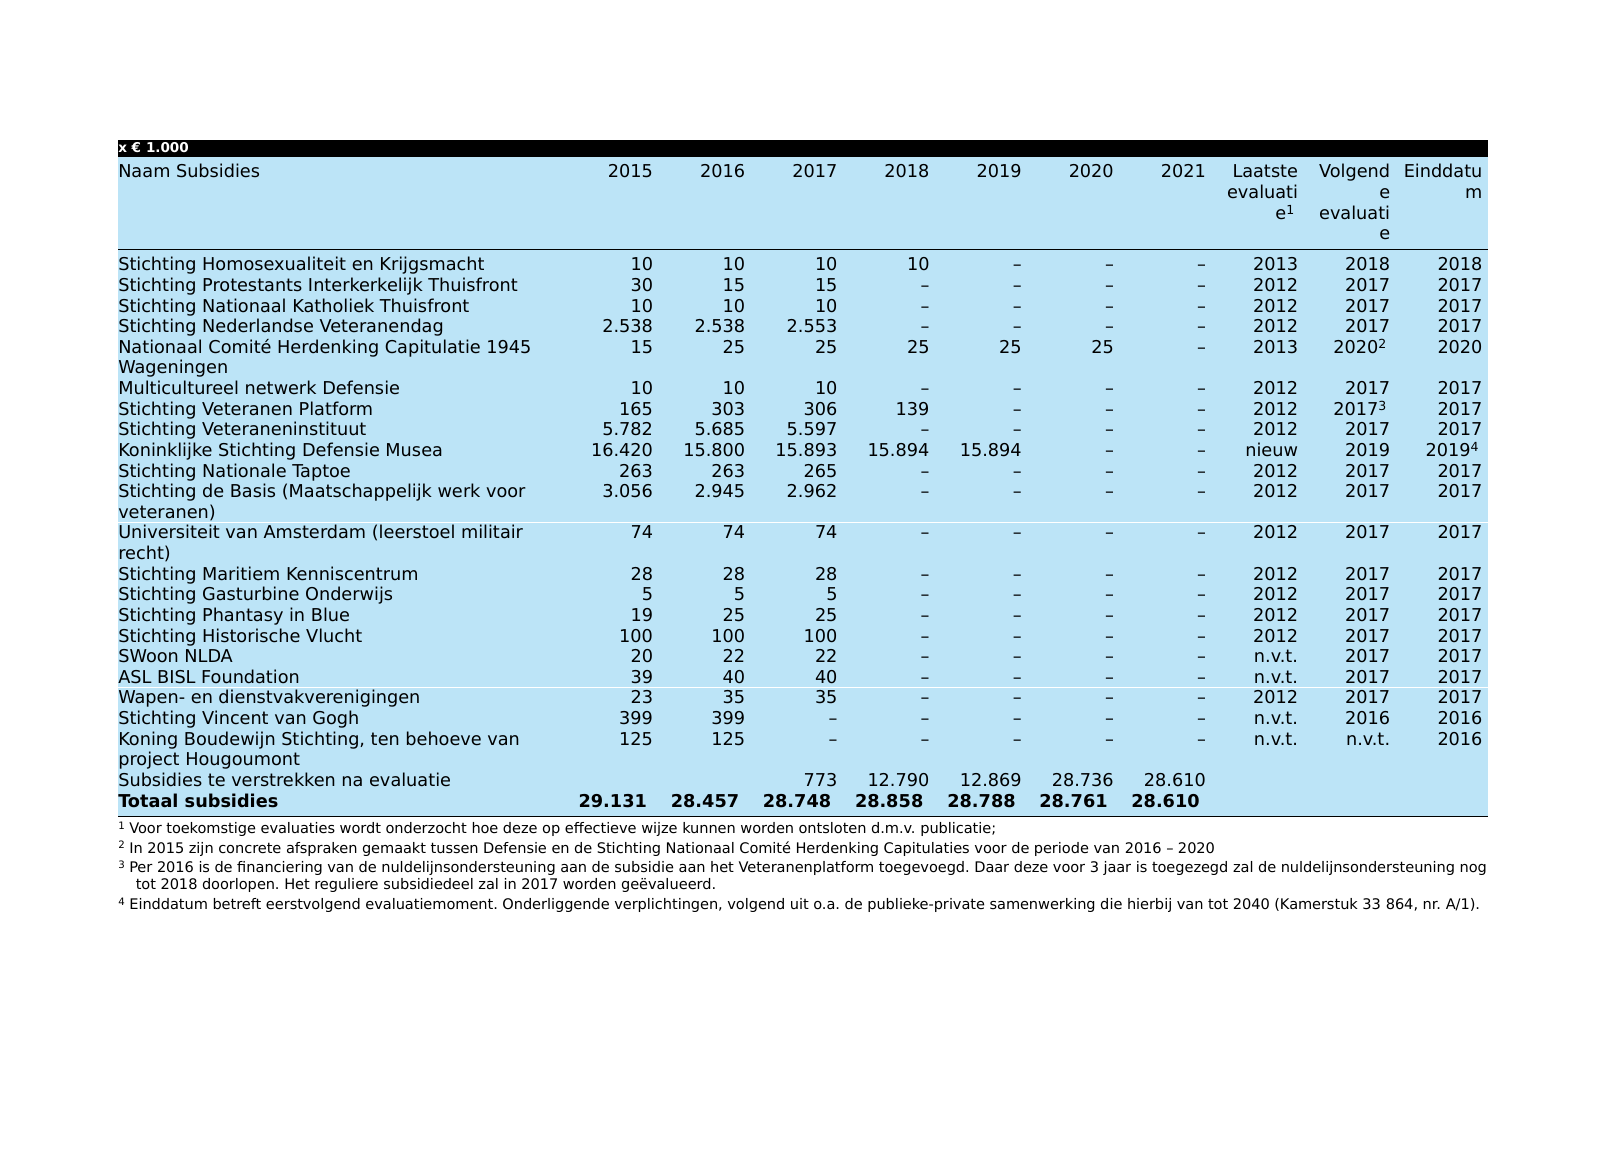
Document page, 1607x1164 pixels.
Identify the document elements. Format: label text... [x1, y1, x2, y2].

table_cell Totaal subsidies [118, 791, 567, 816]
table_cell Koninklijke Stichting Defensie Musea [118, 440, 567, 461]
table_cell Stichting Homosexualiteit en Krijgsmacht [118, 250, 567, 275]
table_cell – [1027, 461, 1119, 481]
table_cell 40 [659, 667, 751, 687]
table_cell 1 Voor toekomstige evaluaties wordt onderzocht hoe deze op effectieve wijze kunnen worden ontsloten d.m.v. publicatie; 2 In 2015 zijn concrete afspraken gemaakt tussen Defensie en de Stichting Nationaal Comité Herdenking Capitulaties voor de periode van 2016 – 2020 3 Per 2016 is de financiering van de nuldelijnsondersteuning aan de subsidie aan het Veteranenplatform toegevoegd. Daar deze voor 3 jaar is toegezegd zal de nuldelijnsondersteuning nog tot 2018 doorlopen. Het reguliere subsidiedeel zal in 2017 worden geëvalueerd. 4 Einddatum betreft eerstvolgend evaluatiemoment. Onderliggende verplichtingen, volgend uit o.a. de publieke-private samenwerking die hierbij van tot 2040 (Kamerstuk 33 864, nr. A/1). [118, 817, 1488, 913]
table_cell [1396, 791, 1488, 816]
table_cell [1304, 770, 1396, 791]
table_cell 2017 [1304, 419, 1396, 440]
table_cell – [1120, 688, 1212, 708]
table_cell 2012 [1212, 688, 1304, 708]
table_cell – [1120, 440, 1212, 461]
table_cell 100 [751, 626, 843, 646]
table_cell 28.610 [1120, 770, 1212, 791]
table_cell 2017 [1304, 564, 1396, 584]
table_cell 20194 [1396, 440, 1488, 461]
table_cell – [935, 708, 1027, 729]
table_cell – [1027, 419, 1119, 440]
table_cell 5.685 [659, 419, 751, 440]
table_cell 100 [659, 626, 751, 646]
table_cell 2017 [1304, 275, 1396, 296]
table_cell – [1120, 275, 1212, 296]
table_cell – [843, 688, 935, 708]
table_cell – [935, 564, 1027, 584]
table_cell – [1027, 626, 1119, 646]
table_cell 15.800 [659, 440, 751, 461]
table_cell Naam Subsidies [118, 157, 567, 249]
table_cell – [1120, 481, 1212, 522]
table_cell 2017 [1396, 523, 1488, 564]
table_cell 10 [659, 296, 751, 316]
table_cell – [935, 605, 1027, 626]
table_cell 2012 [1212, 481, 1304, 522]
table_cell 2012 [1212, 316, 1304, 337]
table_cell – [1027, 296, 1119, 316]
table_cell 28 [567, 564, 659, 584]
table_cell 399 [659, 708, 751, 729]
table_cell 2017 [1304, 461, 1396, 481]
table_cell 139 [843, 399, 935, 419]
table_cell 2020 [1396, 337, 1488, 378]
table_cell 2.962 [751, 481, 843, 522]
table_cell 2017 [1304, 667, 1396, 687]
table_cell – [935, 275, 1027, 296]
table_cell Stichting de Basis (Maatschappelijk werk voor veteranen) [118, 481, 567, 522]
table_cell – [1120, 337, 1212, 378]
table_cell 20202 [1304, 337, 1396, 378]
table_cell 12.869 [935, 770, 1027, 791]
table_cell 2016 [1304, 708, 1396, 729]
table_cell 303 [659, 399, 751, 419]
table_cell – [935, 688, 1027, 708]
table_cell – [935, 296, 1027, 316]
table_cell – [843, 708, 935, 729]
table_cell n.v.t. [1212, 646, 1304, 667]
table_cell 10 [659, 250, 751, 275]
table_cell 399 [567, 708, 659, 729]
table_cell – [843, 461, 935, 481]
table_cell 2017 [1396, 688, 1488, 708]
table_cell Stichting Nationale Taptoe [118, 461, 567, 481]
table_cell 25 [659, 337, 751, 378]
table_cell – [843, 296, 935, 316]
table_cell Stichting Protestants Interkerkelijk Thuisfront [118, 275, 567, 296]
table_cell 2012 [1212, 626, 1304, 646]
table_cell 2017 [751, 157, 843, 249]
table_cell – [1027, 523, 1119, 564]
table_cell 10 [659, 378, 751, 399]
table_cell 30 [567, 275, 659, 296]
table_cell – [843, 481, 935, 522]
table_cell 2017 [1304, 688, 1396, 708]
table_cell 2018 [1304, 250, 1396, 275]
table_cell – [1027, 440, 1119, 461]
table_cell 265 [751, 461, 843, 481]
table_cell 39 [567, 667, 659, 687]
table_cell 2017 [1396, 275, 1488, 296]
table_cell 2016 [1396, 729, 1488, 770]
table_cell Nationaal Comité Herdenking Capitulatie 1945 Wageningen [118, 337, 567, 378]
table_cell – [1120, 708, 1212, 729]
table_cell 2017 [1304, 584, 1396, 605]
table_cell [567, 770, 659, 791]
table_cell 35 [659, 688, 751, 708]
table_cell – [1120, 584, 1212, 605]
table_cell 10 [567, 250, 659, 275]
table_cell 2021 [1120, 157, 1212, 249]
table_cell 5.597 [751, 419, 843, 440]
table_cell 2017 [1396, 564, 1488, 584]
table_cell – [1027, 399, 1119, 419]
table_cell – [1027, 316, 1119, 337]
table_cell 10 [567, 296, 659, 316]
table_cell 2.945 [659, 481, 751, 522]
table_cell 28.788 [935, 791, 1027, 816]
table_cell Einddatum [1396, 157, 1488, 249]
table_cell 2012 [1212, 419, 1304, 440]
table_cell Stichting Gasturbine Onderwijs [118, 584, 567, 605]
table_cell 165 [567, 399, 659, 419]
table_cell 2012 [1212, 523, 1304, 564]
table_cell 100 [567, 626, 659, 646]
table_cell Laatste evaluatie1 [1212, 157, 1304, 249]
table_cell 25 [935, 337, 1027, 378]
table_cell 2012 [1212, 275, 1304, 296]
table_cell 2012 [1212, 399, 1304, 419]
table_cell – [935, 523, 1027, 564]
table_cell – [1027, 605, 1119, 626]
table_cell – [1120, 729, 1212, 770]
table_cell – [935, 461, 1027, 481]
table_cell 2017 [1304, 605, 1396, 626]
table_cell – [1120, 605, 1212, 626]
table_cell [1304, 791, 1396, 816]
table_cell [1212, 770, 1304, 791]
table_cell – [1027, 584, 1119, 605]
table_cell 28.610 [1120, 791, 1212, 816]
table_cell Wapen- en dienstvakverenigingen [118, 688, 567, 708]
table_cell – [1027, 564, 1119, 584]
table_cell 25 [751, 605, 843, 626]
table_cell – [1027, 667, 1119, 687]
table_cell 2017 [1304, 316, 1396, 337]
table_cell 2017 [1304, 378, 1396, 399]
table_cell Stichting Maritiem Kenniscentrum [118, 564, 567, 584]
table_cell – [843, 605, 935, 626]
table_cell – [843, 419, 935, 440]
table_cell 5 [567, 584, 659, 605]
table_cell Subsidies te verstrekken na evaluatie [118, 770, 567, 791]
table_cell 15 [751, 275, 843, 296]
table_cell 15.893 [751, 440, 843, 461]
table_cell Stichting Nationaal Katholiek Thuisfront [118, 296, 567, 316]
table_cell 10 [751, 250, 843, 275]
table_cell 74 [659, 523, 751, 564]
table_cell Stichting Phantasy in Blue [118, 605, 567, 626]
table_cell 2012 [1212, 378, 1304, 399]
table_cell 2019 [1304, 440, 1396, 461]
table_cell 2017 [1304, 481, 1396, 522]
table_cell – [1027, 729, 1119, 770]
table_cell 2017 [1304, 296, 1396, 316]
table_cell Stichting Vincent van Gogh [118, 708, 567, 729]
table_cell 2019 [935, 157, 1027, 249]
table_cell ASL BISL Foundation [118, 667, 567, 687]
table_cell – [843, 646, 935, 667]
table_cell 25 [659, 605, 751, 626]
table_cell 2017 [1304, 523, 1396, 564]
table_cell 15 [659, 275, 751, 296]
table_cell 19 [567, 605, 659, 626]
table_cell 2012 [1212, 461, 1304, 481]
table_cell 2017 [1396, 584, 1488, 605]
table_cell 2016 [1396, 708, 1488, 729]
table_cell – [1120, 667, 1212, 687]
table_cell 28.858 [843, 791, 935, 816]
table_cell 2018 [1396, 250, 1488, 275]
table_cell – [1027, 378, 1119, 399]
table_cell [1396, 770, 1488, 791]
table_cell 2015 [567, 157, 659, 249]
table_cell 2017 [1396, 626, 1488, 646]
table_cell 2017 [1396, 646, 1488, 667]
table_cell 2017 [1396, 419, 1488, 440]
table_cell – [935, 729, 1027, 770]
table_cell 2012 [1212, 296, 1304, 316]
table_cell – [843, 564, 935, 584]
table_cell – [843, 626, 935, 646]
table_cell – [1027, 250, 1119, 275]
table_cell – [935, 316, 1027, 337]
table_cell – [843, 667, 935, 687]
table_cell – [1027, 481, 1119, 522]
table_cell 28.748 [751, 791, 843, 816]
table_cell SWoon NLDA [118, 646, 567, 667]
table_cell n.v.t. [1212, 708, 1304, 729]
table_cell 28.761 [1027, 791, 1119, 816]
table_cell 2017 [1396, 667, 1488, 687]
table_cell 28 [751, 564, 843, 584]
table_cell – [1027, 708, 1119, 729]
table_cell Universiteit van Amsterdam (leerstoel militair recht) [118, 523, 567, 564]
table_cell 306 [751, 399, 843, 419]
table_cell – [1120, 523, 1212, 564]
table_cell 15 [567, 337, 659, 378]
table_cell 25 [843, 337, 935, 378]
table_cell 25 [1027, 337, 1119, 378]
table_cell – [935, 646, 1027, 667]
table_cell Stichting Nederlandse Veteranendag [118, 316, 567, 337]
table_cell 74 [751, 523, 843, 564]
table_cell [1212, 791, 1304, 816]
table_cell – [935, 584, 1027, 605]
table_cell n.v.t. [1212, 729, 1304, 770]
table_cell – [1120, 419, 1212, 440]
table_cell – [1120, 399, 1212, 419]
table_cell – [843, 729, 935, 770]
table_cell Stichting Veteraneninstituut [118, 419, 567, 440]
table_cell 2012 [1212, 605, 1304, 626]
table_cell 22 [751, 646, 843, 667]
table_cell – [935, 481, 1027, 522]
table_cell 2013 [1212, 337, 1304, 378]
table_cell 5.782 [567, 419, 659, 440]
table_cell – [935, 399, 1027, 419]
table_cell 2016 [659, 157, 751, 249]
table_cell Multicultureel netwerk Defensie [118, 378, 567, 399]
table_cell 2017 [1396, 296, 1488, 316]
table_cell – [1120, 250, 1212, 275]
table_cell 125 [659, 729, 751, 770]
table_cell 10 [751, 296, 843, 316]
table_cell 2017 [1396, 461, 1488, 481]
table_cell 2.553 [751, 316, 843, 337]
table_cell 15.894 [843, 440, 935, 461]
table_cell Volgende evaluatie [1304, 157, 1396, 249]
table_cell 5 [751, 584, 843, 605]
table_cell 23 [567, 688, 659, 708]
table_cell – [751, 708, 843, 729]
table_cell Stichting Historische Vlucht [118, 626, 567, 646]
table_cell 29.131 [567, 791, 659, 816]
table_cell 2017 [1304, 646, 1396, 667]
table_cell 20 [567, 646, 659, 667]
table_cell n.v.t. [1304, 729, 1396, 770]
table_cell – [1027, 275, 1119, 296]
table_cell – [1120, 461, 1212, 481]
table_cell – [1120, 626, 1212, 646]
table_cell – [1120, 564, 1212, 584]
table_cell 10 [567, 378, 659, 399]
table_cell 5 [659, 584, 751, 605]
table_cell Koning Boudewijn Stichting, ten behoeve van project Hougoumont [118, 729, 567, 770]
table_cell 22 [659, 646, 751, 667]
table_cell Stichting Veteranen Platform [118, 399, 567, 419]
table_cell 12.790 [843, 770, 935, 791]
table_cell 2012 [1212, 584, 1304, 605]
table_cell – [935, 626, 1027, 646]
table_cell [659, 770, 751, 791]
table_cell – [843, 378, 935, 399]
table_cell 2017 [1396, 316, 1488, 337]
table_cell 125 [567, 729, 659, 770]
table_cell 28.457 [659, 791, 751, 816]
table_cell 28.736 [1027, 770, 1119, 791]
table_cell – [935, 378, 1027, 399]
table_cell – [1120, 316, 1212, 337]
table_cell 10 [751, 378, 843, 399]
table_cell – [1120, 646, 1212, 667]
table_cell 20173 [1304, 399, 1396, 419]
table_cell 2013 [1212, 250, 1304, 275]
table_header x € 1.000 [118, 140, 1488, 156]
table_cell nieuw [1212, 440, 1304, 461]
table_cell 40 [751, 667, 843, 687]
table_cell – [1120, 296, 1212, 316]
table_cell – [1027, 688, 1119, 708]
table_cell – [935, 250, 1027, 275]
table_cell n.v.t. [1212, 667, 1304, 687]
table_cell 25 [751, 337, 843, 378]
table_cell 2017 [1396, 378, 1488, 399]
table_cell 2017 [1396, 399, 1488, 419]
table_cell 10 [843, 250, 935, 275]
table_cell 263 [567, 461, 659, 481]
table_cell – [843, 316, 935, 337]
table_cell – [751, 729, 843, 770]
table_cell – [843, 523, 935, 564]
table_cell – [843, 584, 935, 605]
table_cell – [1120, 378, 1212, 399]
table_cell 2017 [1396, 481, 1488, 522]
table_cell 3.056 [567, 481, 659, 522]
table_cell 263 [659, 461, 751, 481]
table_cell – [843, 275, 935, 296]
table_cell 773 [751, 770, 843, 791]
table_cell 2017 [1396, 605, 1488, 626]
table_cell 2012 [1212, 564, 1304, 584]
table_cell 16.420 [567, 440, 659, 461]
table_cell – [935, 667, 1027, 687]
table_cell 28 [659, 564, 751, 584]
table_cell 2018 [843, 157, 935, 249]
table_cell 2017 [1304, 626, 1396, 646]
table_cell 2.538 [567, 316, 659, 337]
table_cell 2.538 [659, 316, 751, 337]
table_cell 74 [567, 523, 659, 564]
table_cell – [935, 419, 1027, 440]
table_cell – [1027, 646, 1119, 667]
table_cell 15.894 [935, 440, 1027, 461]
table_cell 35 [751, 688, 843, 708]
table_cell 2020 [1027, 157, 1119, 249]
